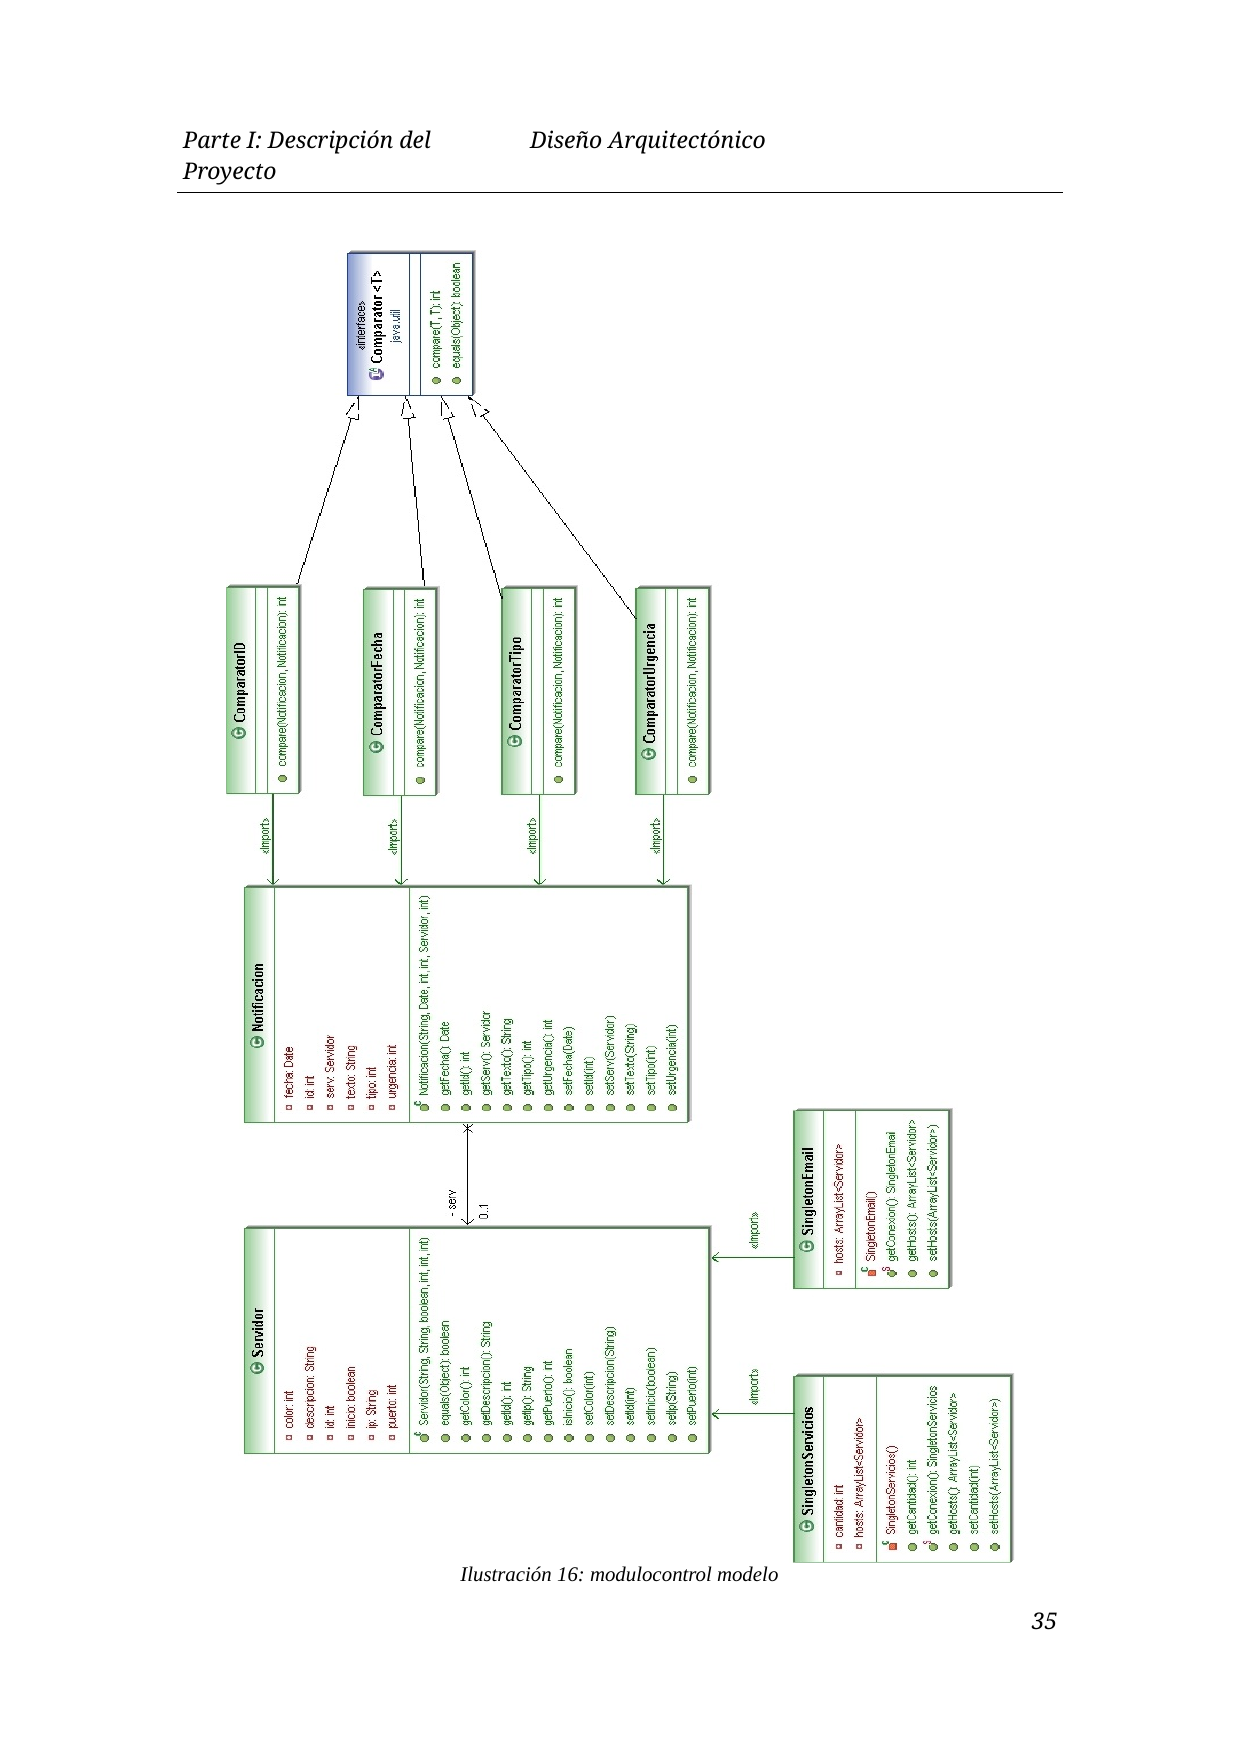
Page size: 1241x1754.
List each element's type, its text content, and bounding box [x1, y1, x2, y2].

text Ilustración 16: modulocontrol modelo [226, 1563, 1014, 1586]
picture [226, 250, 1015, 1563]
